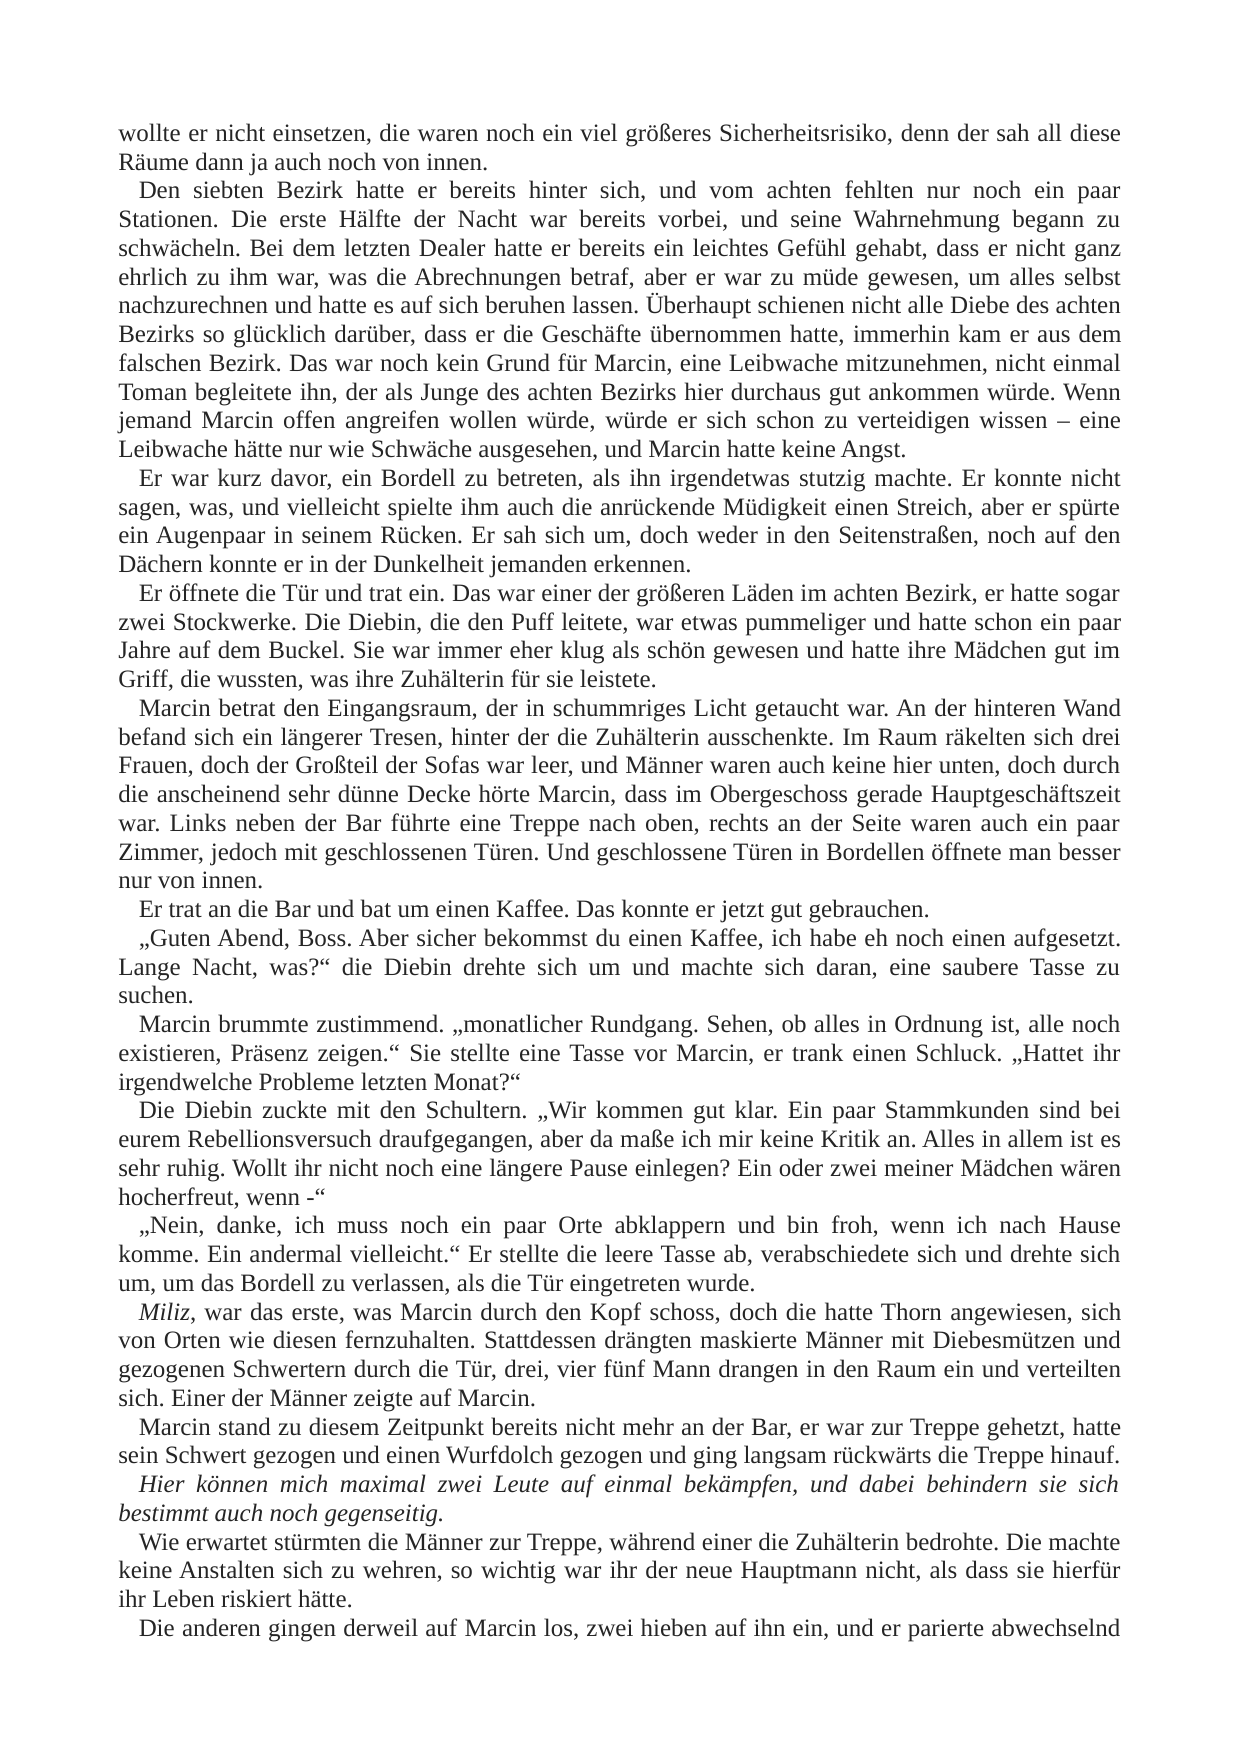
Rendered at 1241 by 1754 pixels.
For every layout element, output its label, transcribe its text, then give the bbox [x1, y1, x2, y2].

text Den siebten Bezirk hatte er bereits hinter sich, und vom achten fehlten nur noch ein paar Stationen. Die erste Hälfte der Nacht war bereits vorbei, und seine Wahrnehmung begann zu schwächeln. Bei dem letzten Dealer hatte er bereits ein leichtes Gefühl gehabt, dass er nicht ganz ehrlich zu ihm war, was die Abrechnungen betraf, aber er war zu müde gewesen, um alles selbst nachzurechnen und hatte es auf sich beruhen lassen. Überhaupt schienen nicht alle Diebe des achten Bezirks so glücklich darüber, dass er die Geschäfte übernommen hatte, immerhin kam er aus dem falschen Bezirk. Das war noch kein Grund für Marcin, eine Leibwache mitzunehmen, nicht einmal Toman begleitete ihn, der als Junge des achten Bezirks hier durchaus gut ankommen würde. Wenn jemand Marcin offen angreifen wollen würde, würde er sich schon zu verteidigen wissen – eine Leibwache hätte nur wie Schwäche ausgesehen, und Marcin hatte keine Angst. [118, 176, 1122, 463]
text Miliz, war das erste, was Marcin durch den Kopf schoss, doch die hatte Thorn angewiesen, sich von Orten wie diesen fernzuhalten. Stattdessen drängten maskierte Männer mit Diebesmützen und gezogenen Schwertern durch die Tür, drei, vier fünf Mann drangen in den Raum ein und verteilten sich. Einer der Männer zeigte auf Marcin. [118, 1297, 1122, 1412]
text Er war kurz davor, ein Bordell zu betreten, als ihn irgendetwas stutzig machte. Er konnte nicht sagen, was, und vielleicht spielte ihm auch die anrückende Müdigkeit einen Streich, aber er spürte ein Augenpaar in seinem Rücken. Er sah sich um, doch weder in den Seitenstraßen, noch auf den Dächern konnte er in der Dunkelheit jemanden erkennen. [118, 463, 1122, 578]
text Marcin brummte zustimmend. „monatlicher Rundgang. Sehen, ob alles in Ordnung ist, alle noch existieren, Präsenz zeigen.“ Sie stellte eine Tasse vor Marcin, er trank einen Schluck. „Hattet ihr irgendwelche Probleme letzten Monat?“ [118, 1009, 1122, 1096]
text Marcin betrat den Eingangsraum, der in schummriges Licht getaucht war. An der hinteren Wand befand sich ein längerer Tresen, hinter der die Zuhälterin ausschenkte. Im Raum räkelten sich drei Frauen, doch der Großteil der Sofas war leer, und Männer waren auch keine hier unten, doch durch die anscheinend sehr dünne Decke hörte Marcin, dass im Obergeschoss gerade Hauptgeschäftszeit war. Links neben der Bar führte eine Treppe nach oben, rechts an der Seite waren auch ein paar Zimmer, jedoch mit geschlossenen Türen. Und geschlossene Türen in Bordellen öffnete man besser nur von innen. [118, 693, 1122, 894]
text Er trat an die Bar und bat um einen Kaffee. Das konnte er jetzt gut gebrauchen. [118, 894, 1122, 923]
text Hier können mich maximal zwei Leute auf einmal bekämpfen, und dabei behindern sie sich bestimmt auch noch gegenseitig. [118, 1469, 1122, 1527]
text „Nein, danke, ich muss noch ein paar Orte abklappern und bin froh, wenn ich nach Hause komme. Ein andermal vielleicht.“ Er stellte die leere Tasse ab, verabschiedete sich und drehte sich um, um das Bordell zu verlassen, als die Tür eingetreten wurde. [118, 1211, 1122, 1297]
text Wie erwartet stürmten die Männer zur Treppe, während einer die Zuhälterin bedrohte. Die machte keine Anstalten sich zu wehren, so wichtig war ihr der neue Hauptmann nicht, als dass sie hierfür ihr Leben riskiert hätte. [118, 1527, 1122, 1613]
text „Guten Abend, Boss. Aber sicher bekommst du einen Kaffee, ich habe eh noch einen aufgesetzt. Lange Nacht, was?“ die Diebin drehte sich um und machte sich daran, eine saubere Tasse zu suchen. [118, 923, 1122, 1009]
text Die Diebin zuckte mit den Schultern. „Wir kommen gut klar. Ein paar Stammkunden sind bei eurem Rebellionsversuch draufgegangen, aber da maße ich mir keine Kritik an. Alles in allem ist es sehr ruhig. Wollt ihr nicht noch eine längere Pause einlegen? Ein oder zwei meiner Mädchen wären hocherfreut, wenn -“ [118, 1096, 1122, 1211]
text wollte er nicht einsetzen, die waren noch ein viel größeres Sicherheitsrisiko, denn der sah all diese Räume dann ja auch noch von innen. [118, 118, 1122, 176]
text Die anderen gingen derweil auf Marcin los, zwei hieben auf ihn ein, und er parierte abwechselnd [118, 1613, 1122, 1642]
text Er öffnete die Tür und trat ein. Das war einer der größeren Läden im achten Bezirk, er hatte sogar zwei Stockwerke. Die Diebin, die den Puff leitete, war etwas pummeliger und hatte schon ein paar Jahre auf dem Buckel. Sie war immer eher klug als schön gewesen und hatte ihre Mädchen gut im Griff, die wussten, was ihre Zuhälterin für sie leistete. [118, 578, 1122, 693]
text Marcin stand zu diesem Zeitpunkt bereits nicht mehr an der Bar, er war zur Treppe gehetzt, hatte sein Schwert gezogen und einen Wurfdolch gezogen und ging langsam rückwärts die Treppe hinauf. [118, 1412, 1122, 1469]
